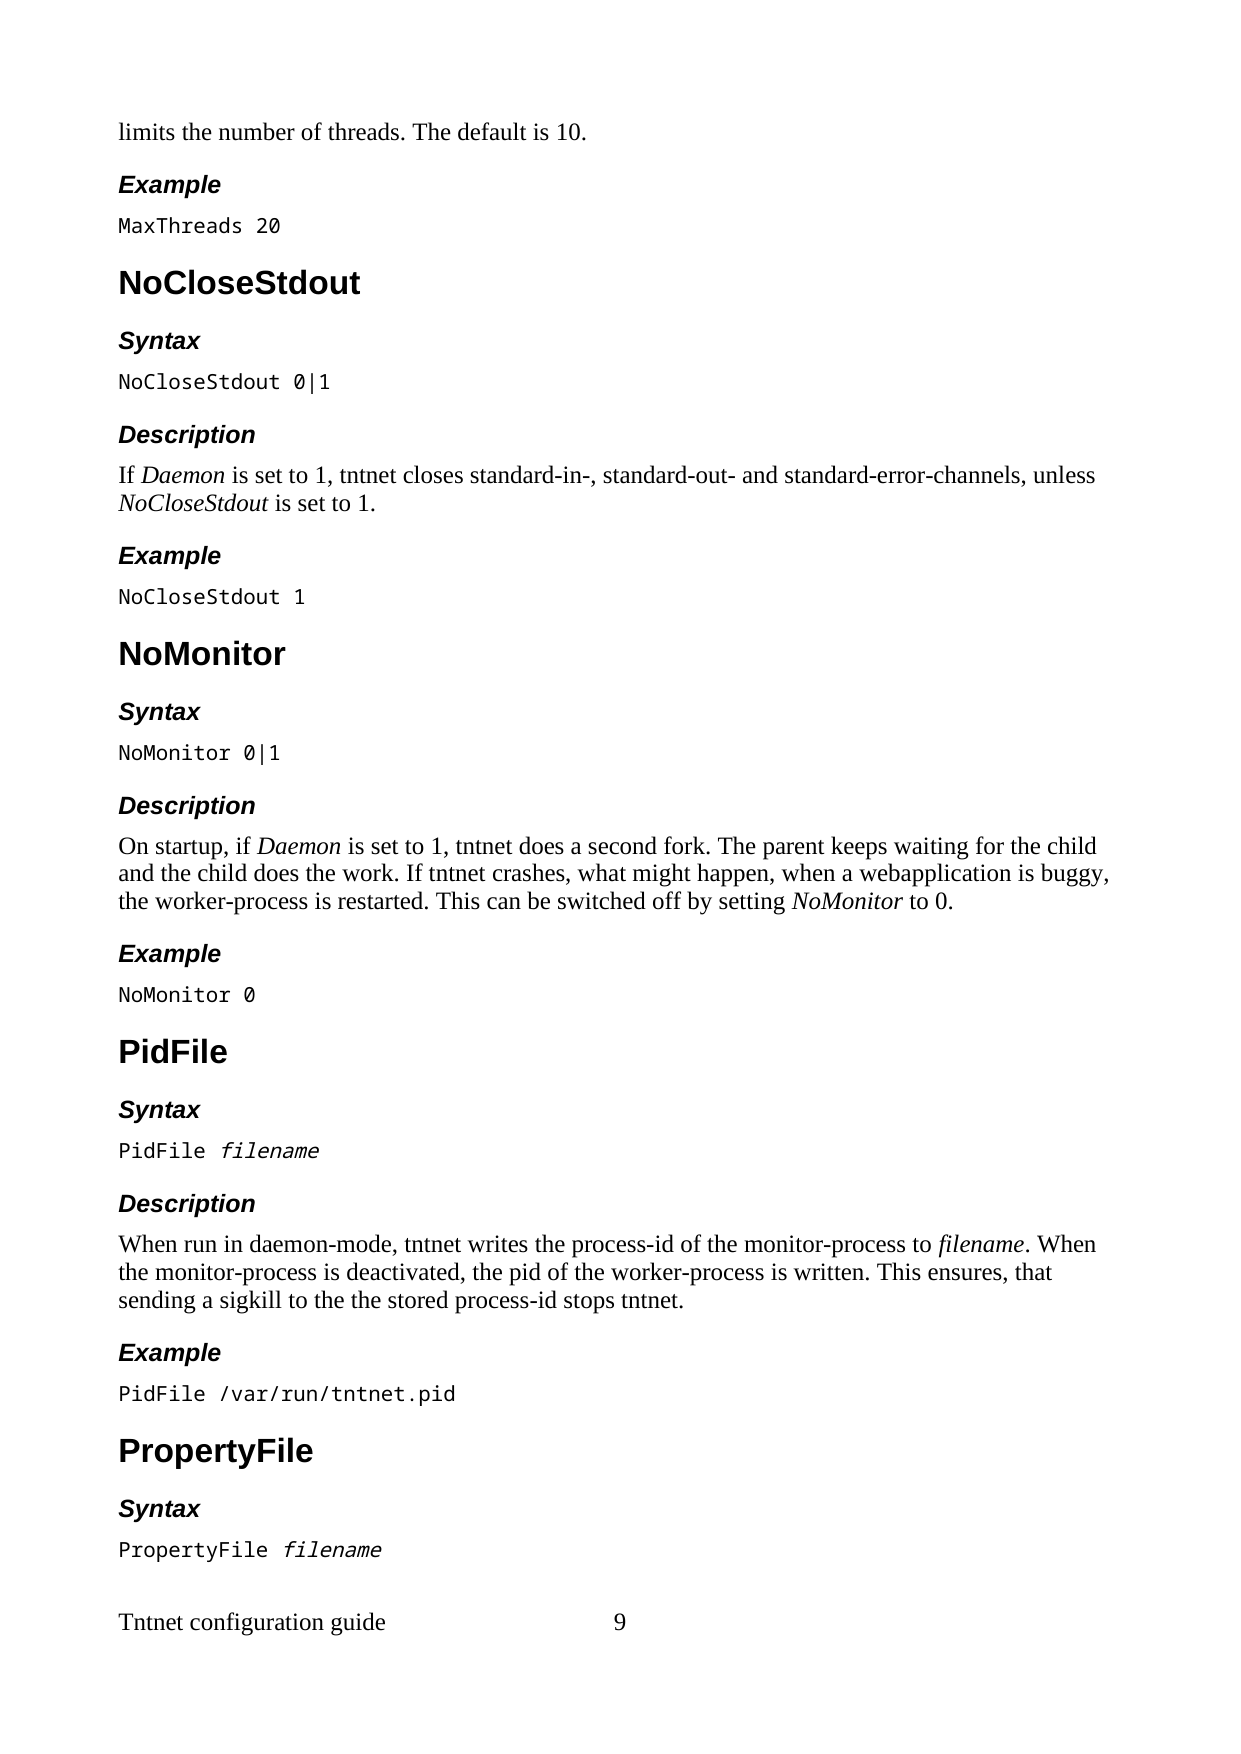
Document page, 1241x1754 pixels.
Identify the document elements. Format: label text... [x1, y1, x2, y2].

text PidFile filename [118, 1137, 1122, 1165]
subtitle PropertyFile [118, 1432, 1122, 1469]
subtitle Example [118, 1338, 1122, 1366]
text When run in daemon-mode, tntnet writes the process-id of the monitor-process to filename. When the monitor-process is deactivated, the pid of the worker-process is written. This ensures, that sending a sigkill to the the stored process-id stops tntnet. [118, 1230, 1122, 1313]
subtitle Example [118, 542, 1122, 569]
subtitle NoMonitor [118, 635, 1122, 673]
subtitle NoCloseStdout [118, 264, 1122, 302]
subtitle PidFile [118, 1034, 1122, 1071]
subtitle Example [118, 940, 1122, 968]
text NoMonitor 0 [118, 981, 1122, 1009]
text limits the number of threads. The default is 10. [118, 118, 1122, 146]
subtitle Description [118, 791, 1122, 819]
text NoCloseStdout 1 [118, 582, 1122, 610]
text PidFile /var/run/tntnet.pid [118, 1379, 1122, 1407]
subtitle Example [118, 171, 1122, 199]
subtitle Syntax [118, 1494, 1122, 1522]
text NoCloseStdout 0|1 [118, 367, 1122, 396]
text If Daemon is set to 1, tntnet closes standard-in-, standard-out- and standard-error-channels, unless NoCloseStdout is set to 1. [118, 461, 1122, 517]
text NoMonitor 0|1 [118, 738, 1122, 766]
subtitle Syntax [118, 698, 1122, 726]
subtitle Description [118, 421, 1122, 449]
subtitle Syntax [118, 327, 1122, 355]
text PropertyFile filename [118, 1535, 1122, 1563]
subtitle Description [118, 1190, 1122, 1218]
text MaxThreads 20 [118, 211, 1122, 239]
text On startup, if Daemon is set to 1, tntnet does a second fork. The parent keeps waiting for the child and the child does the work. If tntnet crashes, what might happen, when a webapplication is buggy, the worker-process is restarted. This can be switched off by setting NoMonitor to 0. [118, 832, 1122, 915]
subtitle Syntax [118, 1096, 1122, 1124]
